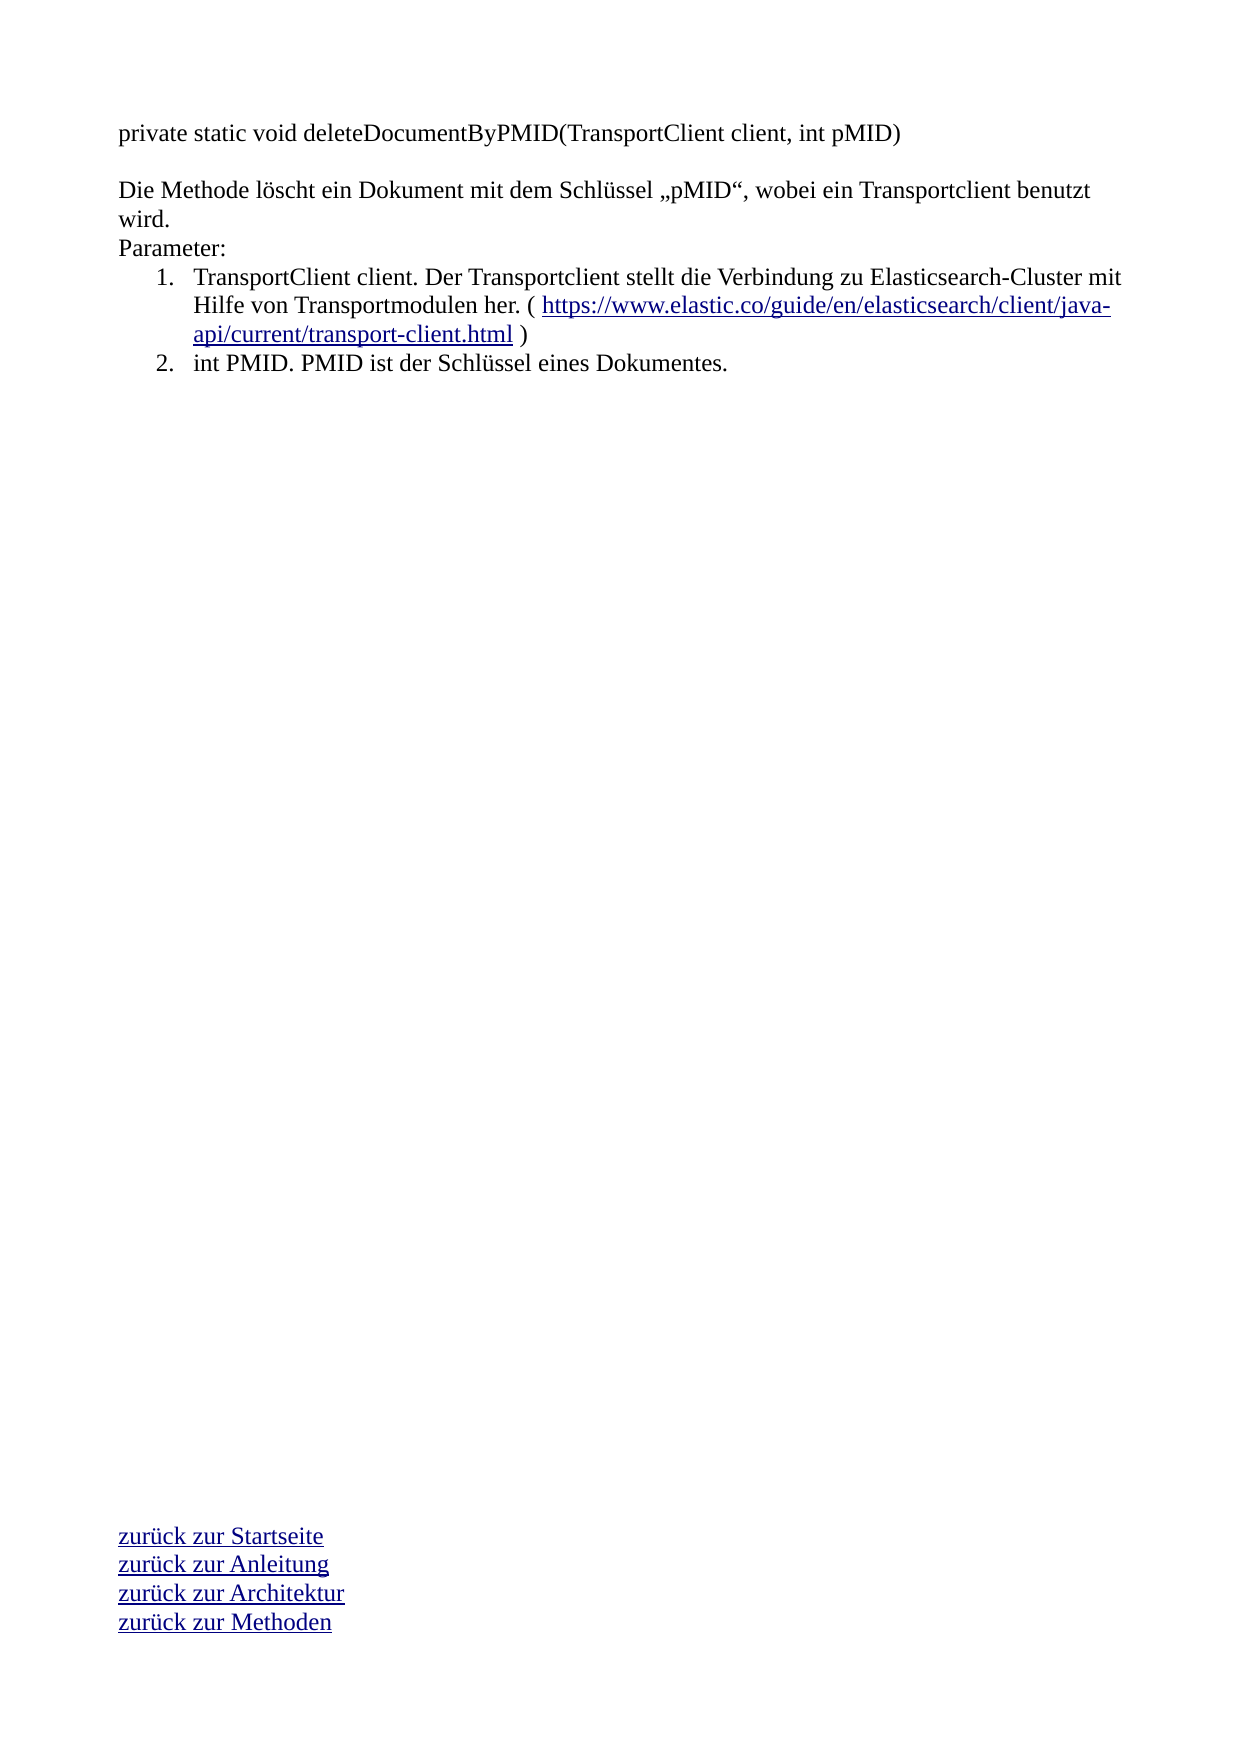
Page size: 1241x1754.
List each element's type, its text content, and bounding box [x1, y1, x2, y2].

text Parameter: [118, 233, 1122, 262]
list int PMID. PMID ist der Schlüssel eines Dokumentes. [156, 348, 1122, 377]
list TransportClient client. Der Transportclient stellt die Verbindung zu Elasticsearch-Cluster mit Hilfe von Transportmodulen her. ( https://www.elastic.co/guide/en/elasticsearch/client/java-api/current/transport-client.html ) [156, 262, 1122, 348]
text private static void deleteDocumentByPMID(TransportClient client, int pMID) [118, 118, 1122, 147]
text Die Methode löscht ein Dokument mit dem Schlüssel „pMID“, wobei ein Transportclient benutzt wird. [118, 176, 1122, 233]
